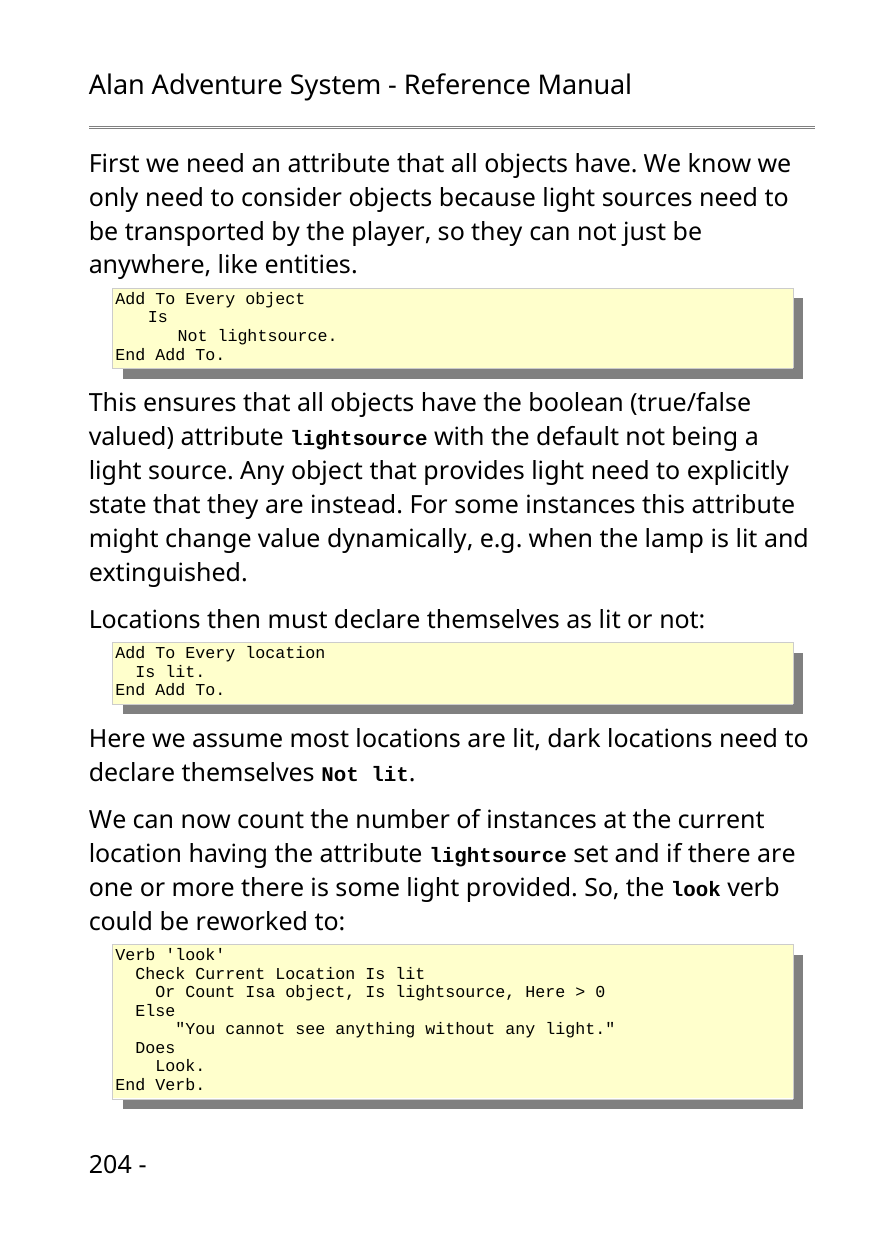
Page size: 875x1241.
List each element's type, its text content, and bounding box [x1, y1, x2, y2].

text Add To Every object Is Not lightsource. End Add To. [113, 289, 793, 368]
text First we need an attribute that all objects have. We know we only need to consider objects because light sources need to be transported by the player, so they can not just be anywhere, like entities. [88, 146, 815, 281]
text Locations then must declare themselves as lit or not: [88, 602, 815, 636]
text We can now count the number of instances at the current location having the attribute light­source set and if there are one or more there is some light provid­ed. So, the look verb could be reworked to: [88, 802, 815, 938]
text Add To Every location Is lit. End Add To. [113, 643, 793, 704]
text Verb 'look' Check Current Location Is lit Or Count Isa object, Is lightsource, Here > 0 Else "You cannot see anything without any light." Does Look. End Verb. [113, 945, 793, 1098]
text This ensures that all objects have the boolean (true/false valued) attribute lightsource with the default not being a light source. Any object that provides light need to explicitly state that they are instead. For some instances this at­tribute might change value dynamically, e.g. when the lamp is lit and extinguished. [88, 385, 815, 589]
text Here we assume most locations are lit, dark locations need to declare themselves Not lit. [88, 721, 815, 789]
